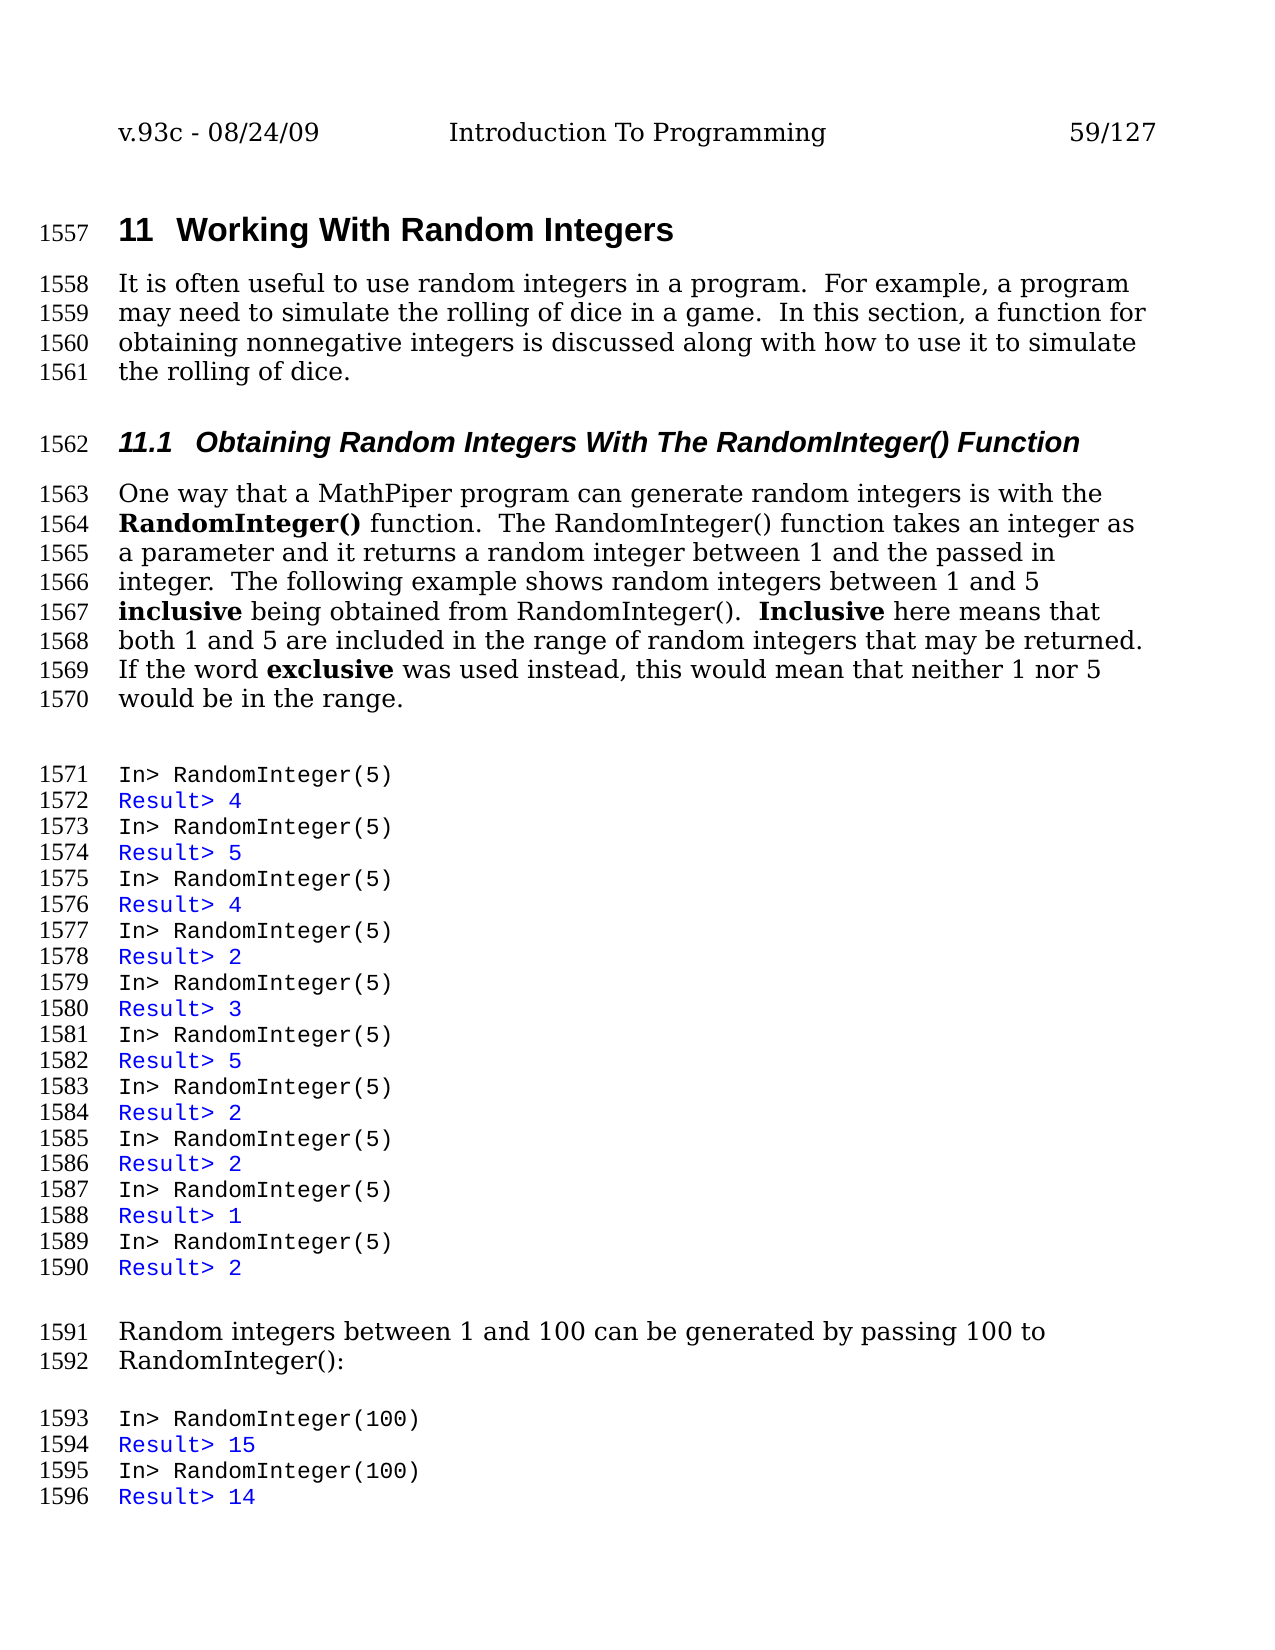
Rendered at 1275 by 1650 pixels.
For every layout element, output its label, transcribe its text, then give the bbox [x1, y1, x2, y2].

subtitle Obtaining Random Integers With The RandomInteger() Function [118, 425, 1157, 459]
text In> RandomInteger(5) [118, 867, 1157, 893]
text In> RandomInteger(100) [118, 1408, 1157, 1434]
text Result> 1 [118, 1205, 1157, 1231]
text Random integers between 1 and 100 can be generated by passing 100 to RandomInteger(): [118, 1317, 1157, 1376]
text It is often useful to use random integers in a program. For example, a program may need to simulate the rolling of dice in a game. In this section, a function for obtaining nonnegative integers is discussed along with how to use it to simulate the rolling of dice. [118, 269, 1157, 386]
text In> RandomInteger(5) [118, 1179, 1157, 1205]
text In> RandomInteger(5) [118, 816, 1157, 842]
text Result> 2 [118, 1257, 1157, 1282]
text In> RandomInteger(5) [118, 1127, 1157, 1153]
text In> RandomInteger(100) [118, 1459, 1157, 1486]
text Result> 2 [118, 1153, 1157, 1179]
text Result> 5 [118, 842, 1157, 867]
text In> RandomInteger(5) [118, 764, 1157, 790]
text In> RandomInteger(5) [118, 971, 1157, 997]
text In> RandomInteger(5) [118, 919, 1157, 945]
text Result> 4 [118, 893, 1157, 919]
subtitle Working With Random Integers [118, 210, 1157, 248]
text Result> 14 [118, 1486, 1157, 1511]
text Result> 2 [118, 945, 1157, 971]
text Result> 5 [118, 1049, 1157, 1075]
text Result> 15 [118, 1434, 1157, 1459]
text Result> 3 [118, 997, 1157, 1023]
text Result> 4 [118, 790, 1157, 816]
text In> RandomInteger(5) [118, 1023, 1157, 1049]
text One way that a MathPiper program can generate random integers is with the RandomInteger() function. The RandomInteger() function takes an integer as a parameter and it returns a random integer between 1 and the passed in integer. The following example shows random integers between 1 and 5 inclusive being obtained from RandomInteger(). Inclusive here means that both 1 and 5 are included in the range of random integers that may be returned. If the word exclusive was used instead, this would mean that neither 1 nor 5 would be in the range. [118, 479, 1157, 713]
text In> RandomInteger(5) [118, 1231, 1157, 1257]
text Result> 2 [118, 1101, 1157, 1127]
text In> RandomInteger(5) [118, 1075, 1157, 1101]
